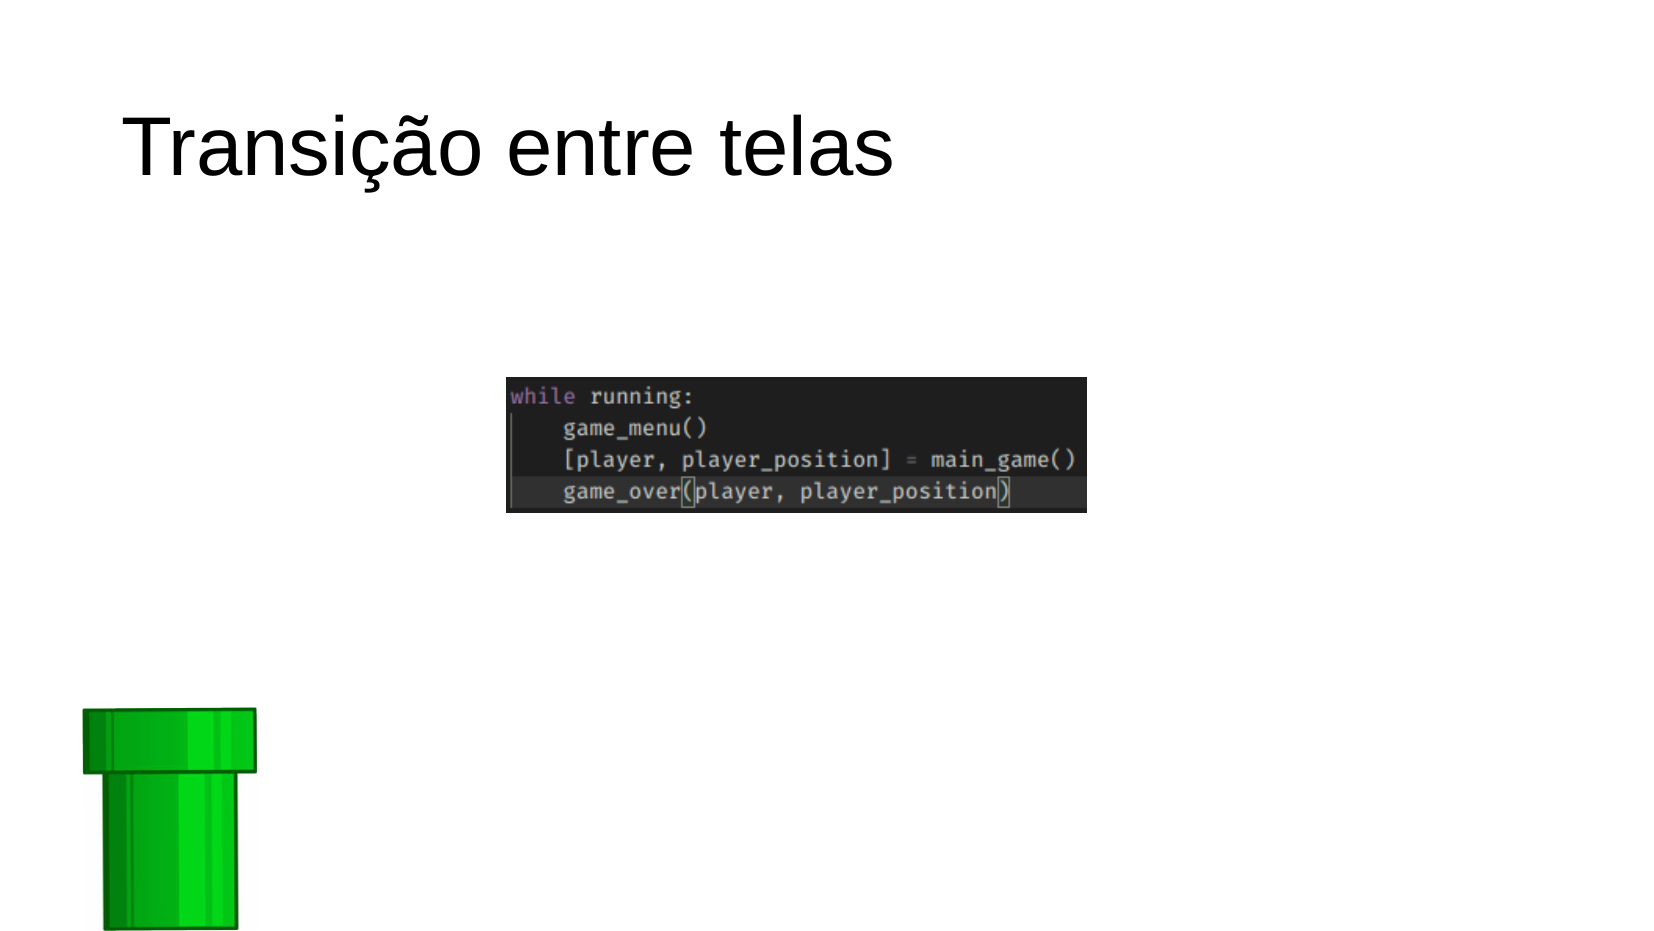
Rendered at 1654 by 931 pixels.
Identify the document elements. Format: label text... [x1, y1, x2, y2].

text_box Transição entre telas [106, 92, 1347, 201]
picture [506, 377, 1087, 513]
picture [82, 707, 258, 931]
